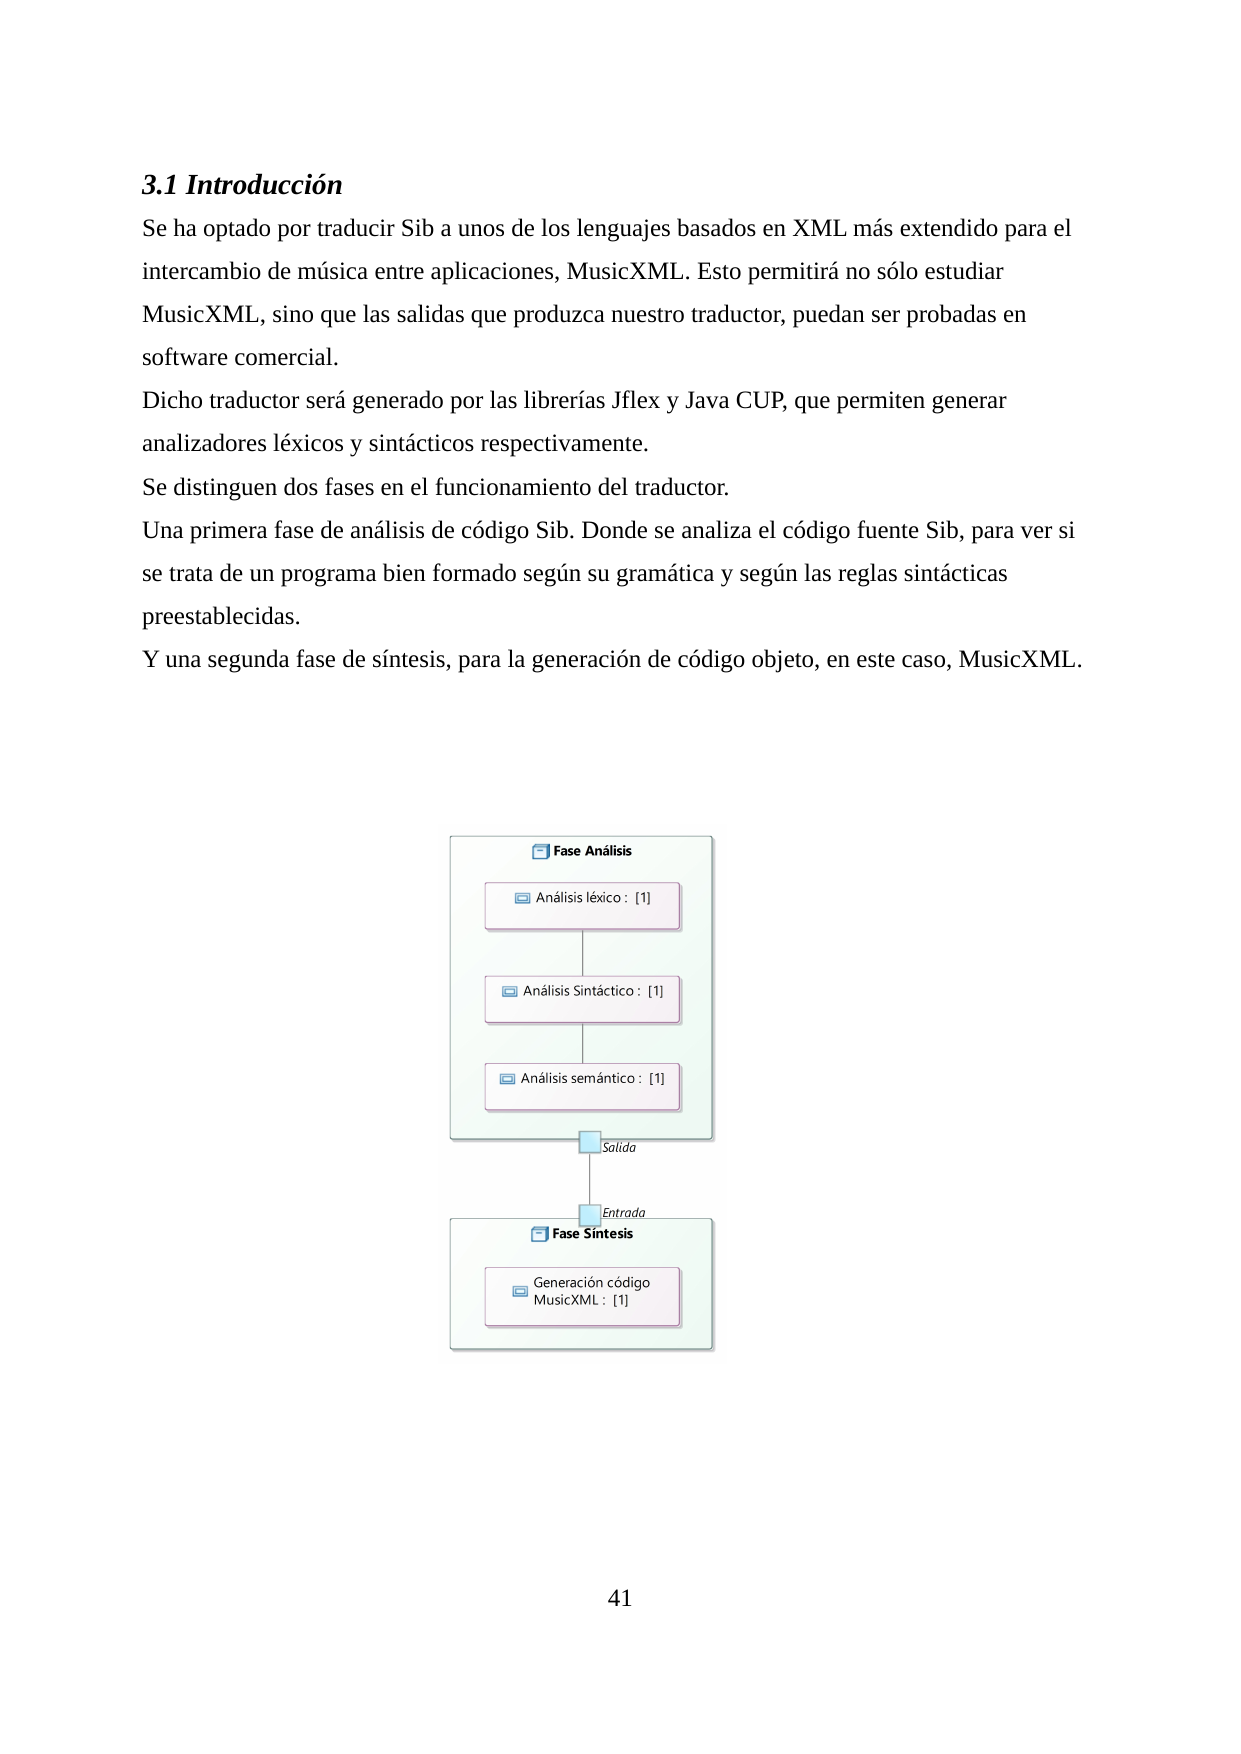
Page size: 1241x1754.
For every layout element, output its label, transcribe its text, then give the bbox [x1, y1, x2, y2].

text Dicho traductor será generado por las librerías Jflex y Java CUP, que permiten generar analizadores léxicos y sintácticos respectivamente. [142, 385, 1098, 457]
text Se ha optado por traducir Sib a unos de los lenguajes basados en XML más extendido para el intercambio de música entre aplicaciones, MusicXML. Esto permitirá no sólo estudiar MusicXML, sino que las salidas que produzca nuestro traductor, puedan ser probadas en software comercial. [142, 213, 1098, 371]
text Se distinguen dos fases en el funcionamiento del traductor. [142, 472, 1098, 500]
picture [438, 824, 727, 1364]
text Una primera fase de análisis de código Sib. Donde se analiza el código fuente Sib, para ver si se trata de un programa bien formado según su gramática y según las reglas sintácticas preestablecidas. [142, 515, 1098, 630]
text Y una segunda fase de síntesis, para la generación de código objeto, en este caso, MusicXML. [142, 644, 1098, 673]
subtitle 3.1 Introducción [142, 167, 1098, 200]
